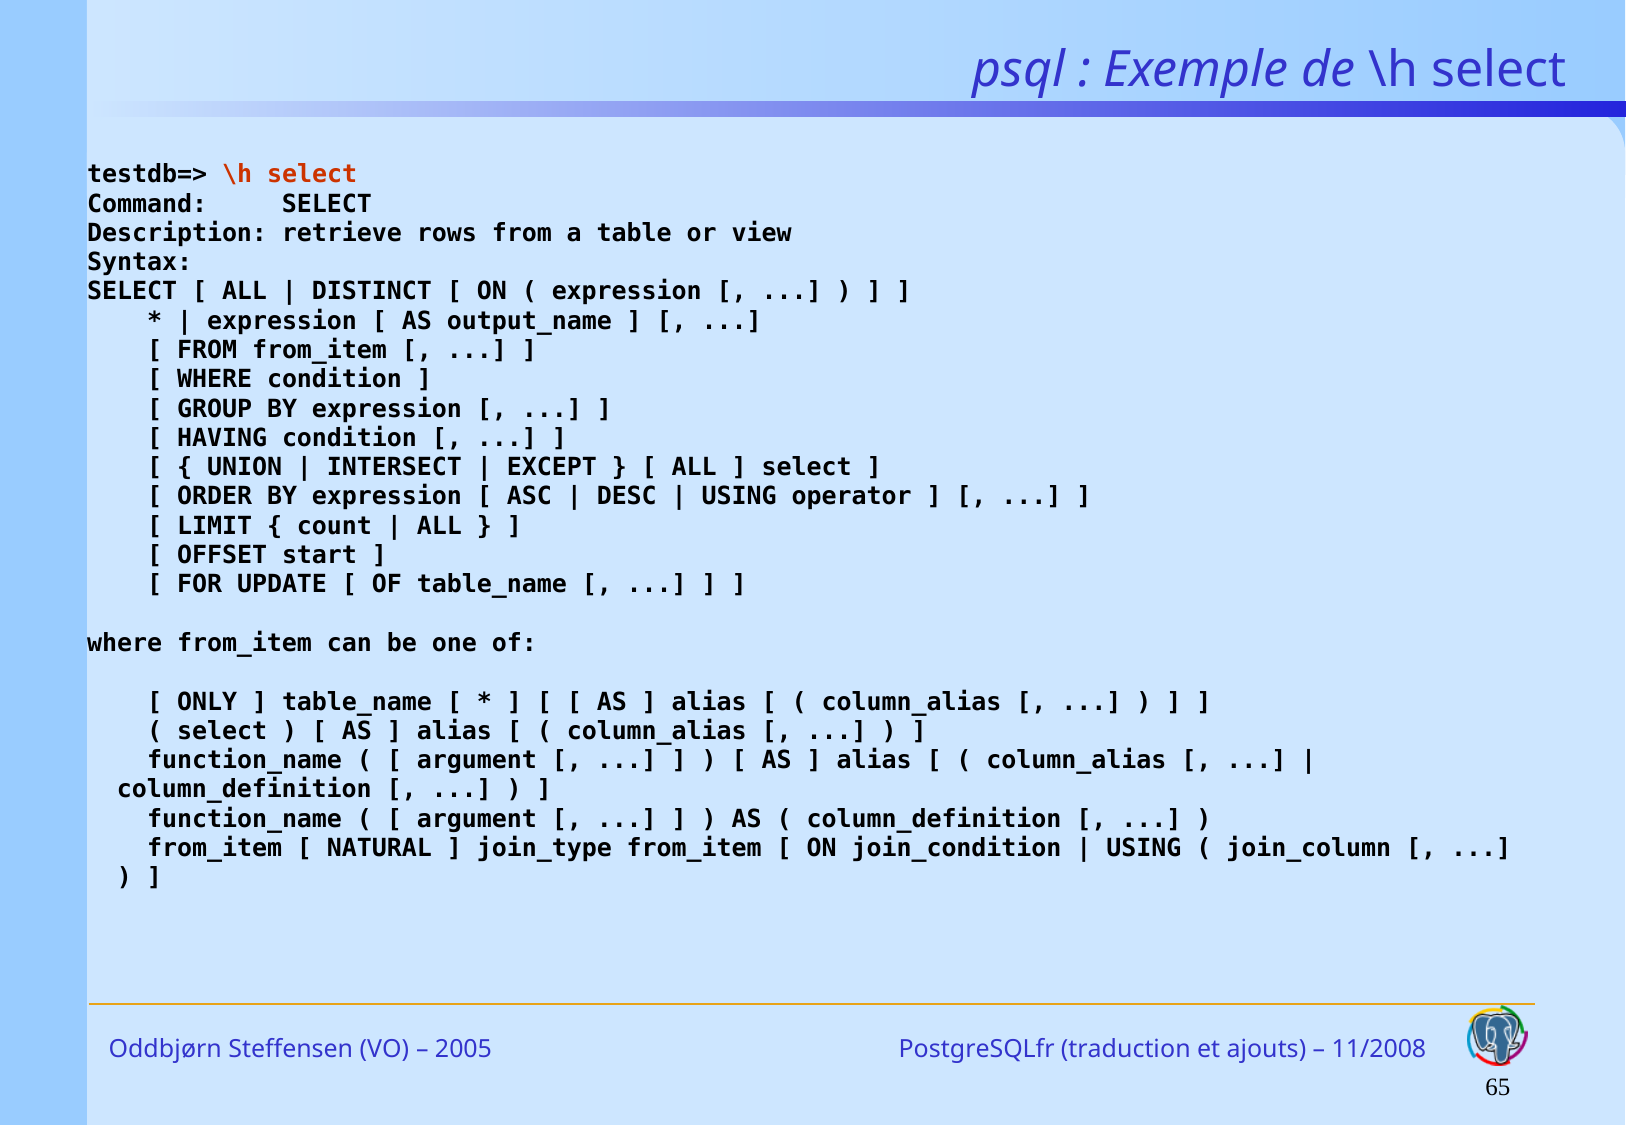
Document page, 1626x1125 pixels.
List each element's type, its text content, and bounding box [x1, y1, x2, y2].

picture [1467, 1005, 1528, 1066]
title psql : Exemple de \h select [172, 0, 1567, 134]
list testdb=> \h select Command: SELECT Description: retrieve rows from a table or view Syntax: SELECT [ ALL | DISTINCT [ ON ( expression [, ...] ) ] ] * | expression [ AS output_name ] [, ...] [ FROM from_item [, ...] ] [ WHERE condition ] [ GROUP BY expression [, ...] ] [ HAVING condition [, ...] ] [ { UNION | INTERSECT | EXCEPT } [ ALL ] select ] [ ORDER BY expression [ ASC | DESC | USING operator ] [, ...] ] [ LIMIT { count | ALL } ] [ OFFSET start ] [ FOR UPDATE [ OF table_name [, ...] ] ] where from_item can be one of: [ ONLY ] table_name [ * ] [ [ AS ] alias [ ( column_alias [, ...] ) ] ] ( select ) [ AS ] alias [ ( column_alias [, ...] ) ] function_name ( [ argument [, ...] ] ) [ AS ] alias [ ( column_alias [, ...] | column_definition [, ...] ) ] function_name ( [ argument [, ...] ] ) AS ( column_definition [, ...] ) from_item [ NATURAL ] join_type from_item [ ON join_condition | USING ( join_column [, ...] ) ] [86, 159, 1520, 965]
